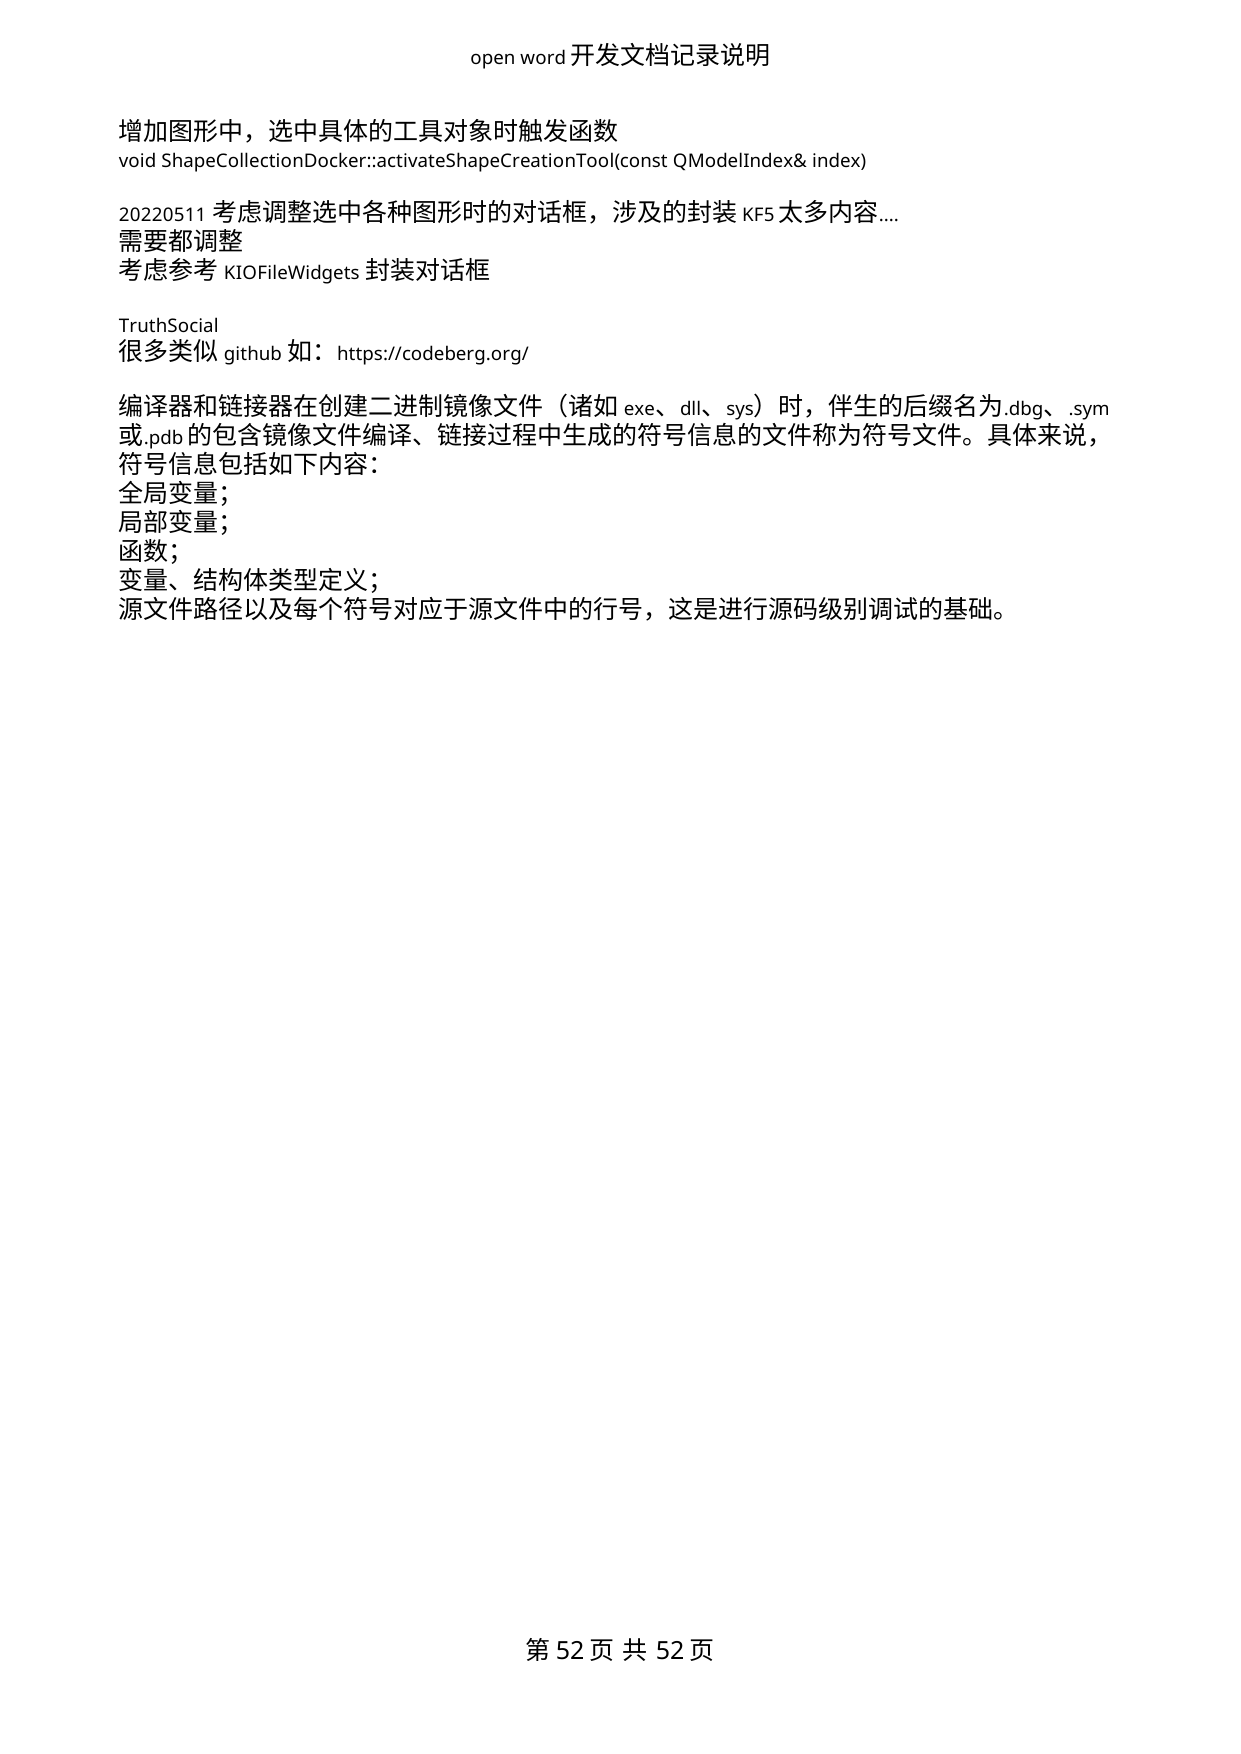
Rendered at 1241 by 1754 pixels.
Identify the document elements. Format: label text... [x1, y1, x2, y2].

text 变量、结构体类型定义； [119, 566, 1121, 595]
text 需要都调整 [119, 227, 1121, 256]
text 编译器和链接器在创建二进制镜像文件（诸如exe、dll、sys）时，伴生的后缀名为.dbg、.sym或.pdb的包含镜像文件编译、链接过程中生成的符号信息的文件称为符号文件。具体来说，符号信息包括如下内容： [119, 392, 1121, 479]
text 增加图形中，选中具体的工具对象时触发函数 [119, 117, 1121, 146]
text 局部变量； [119, 508, 1121, 537]
text 源文件路径以及每个符号对应于源文件中的行号，这是进行源码级别调试的基础。 [119, 595, 1121, 624]
text 很多类似github 如：https://codeberg.org/ [119, 337, 1121, 366]
text 考虑参考KIOFileWidgets 封装对话框 [119, 256, 1121, 285]
text TruthSocial [119, 311, 1121, 337]
text 全局变量； [119, 479, 1121, 508]
text 函数； [119, 537, 1121, 566]
text void ShapeCollectionDocker::activateShapeCreationTool(const QModelIndex& index) [119, 146, 1121, 172]
text 20220511 考虑调整选中各种图形时的对话框，涉及的封装KF5太多内容.... [119, 198, 1121, 227]
